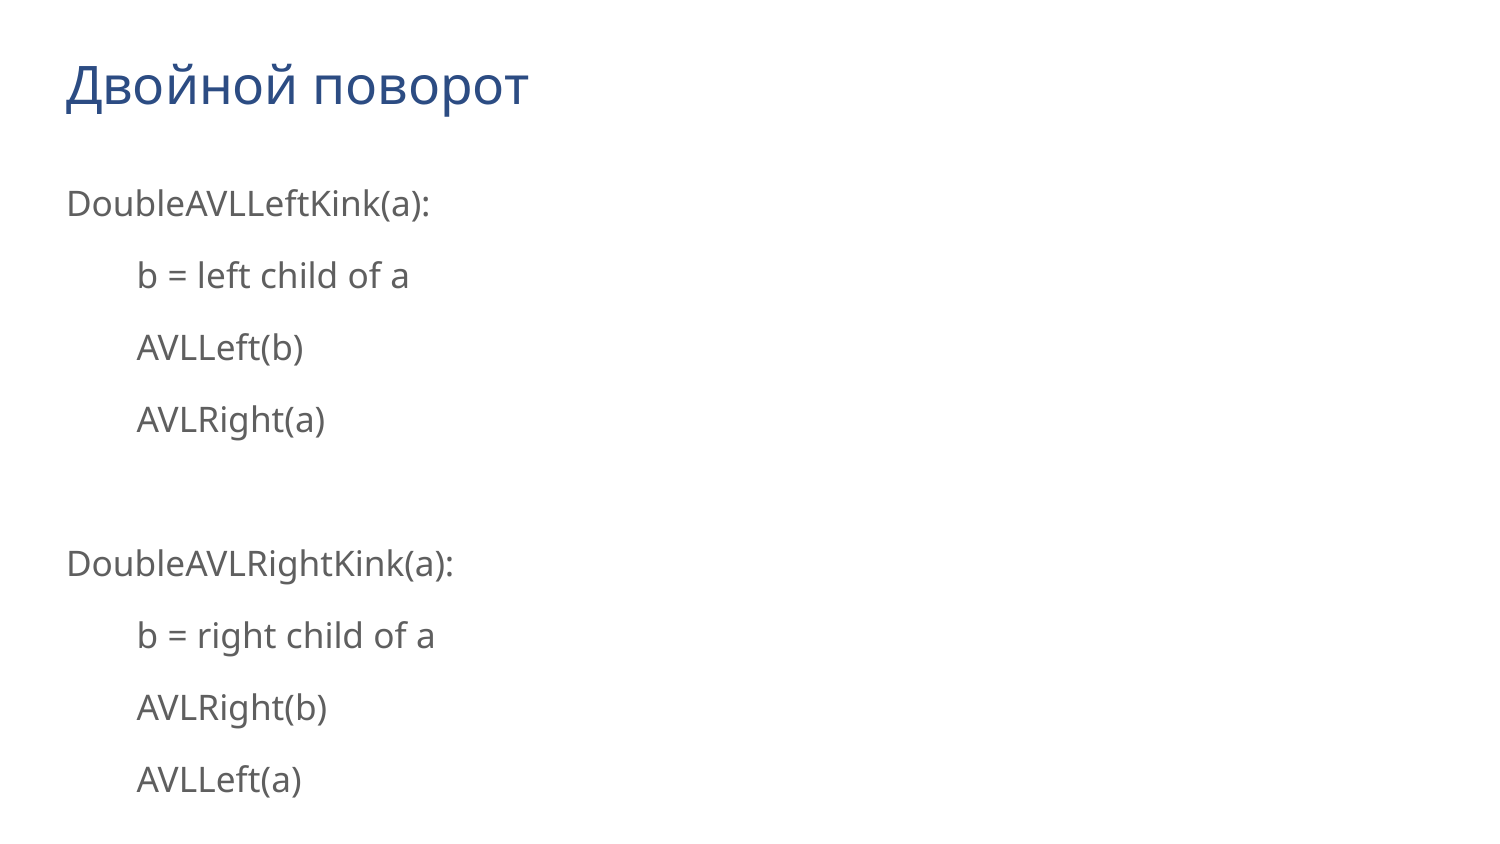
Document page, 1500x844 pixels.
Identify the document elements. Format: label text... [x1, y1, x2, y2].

title Двойной поворот [51, 36, 1449, 131]
list DoubleAVLLeftKink(a): b = left child of a AVLLeft(b) AVLRight(a) DoubleAVLRightKink(a): b = right child of a AVLRight(b) AVLLeft(a﻿) [51, 159, 1449, 815]
